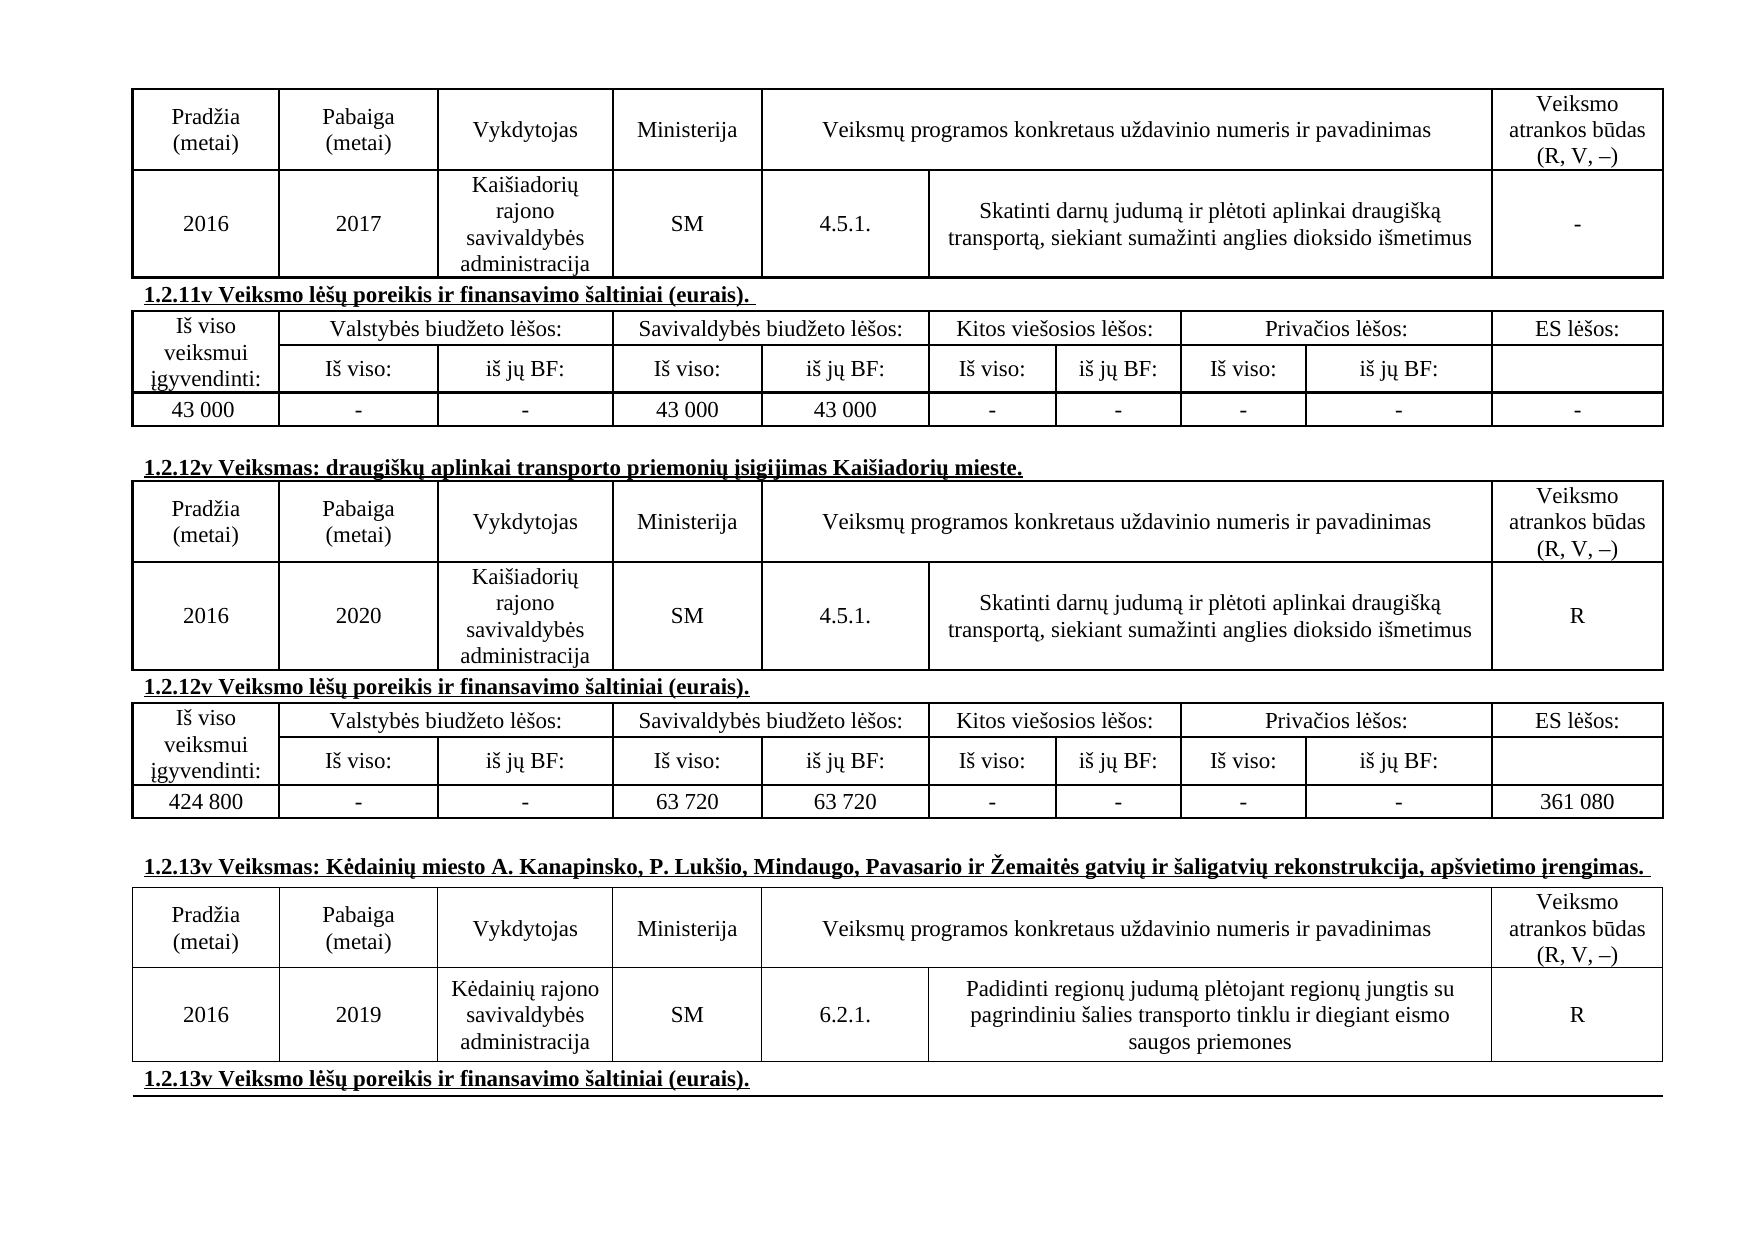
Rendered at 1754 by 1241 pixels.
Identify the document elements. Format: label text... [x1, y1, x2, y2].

table_cell Pradžia (metai) [134, 90, 278, 169]
table_cell 1.2.12v Veiksmas: draugiškų aplinkai transporto priemonių įsigijimas Kaišiadorių mieste. [133, 427, 1663, 480]
table_cell - [1182, 394, 1305, 425]
table_cell iš jų BF: [1057, 738, 1180, 783]
table_cell [1663, 276, 1692, 310]
table_cell [1663, 425, 1692, 480]
table_cell Vykdytojas [439, 482, 612, 561]
table_cell - [1057, 786, 1180, 817]
table_cell SM [613, 968, 761, 1061]
table_cell Iš viso: [280, 738, 437, 783]
table_cell Veiksmų programos konkretaus uždavinio numeris ir pavadinimas [762, 888, 1491, 967]
table_cell Ministerija [614, 482, 761, 561]
table_cell - [1307, 394, 1491, 425]
table_cell [128, 967, 132, 1061]
table_cell 6.2.1. [762, 968, 928, 1061]
table_cell - [1307, 786, 1491, 817]
table_cell - [1057, 394, 1180, 425]
table_cell [128, 425, 132, 480]
table_cell [128, 817, 132, 887]
table_cell Skatinti darnų judumą ir plėtoti aplinkai draugišką transportą, siekiant sumažinti anglies dioksido išmetimus [930, 171, 1491, 276]
table_cell Kaišiadorių rajono savivaldybės administracija [439, 171, 612, 276]
table_cell - [930, 394, 1055, 425]
table_cell 43 000 [763, 394, 928, 425]
table_cell Vykdytojas [439, 90, 612, 169]
table_cell iš jų BF: [1307, 346, 1491, 391]
table_cell [128, 669, 132, 702]
table_cell [1664, 736, 1692, 783]
table_cell Iš viso: [614, 346, 761, 391]
table_cell [1663, 887, 1692, 967]
table_cell - [439, 394, 612, 425]
table_cell [1663, 1061, 1692, 1095]
table_cell Privačios lėšos: [1182, 312, 1491, 344]
table_cell iš jų BF: [439, 346, 612, 391]
table_cell 2016 [134, 563, 278, 668]
table_cell Iš viso: [614, 738, 761, 783]
table_cell iš jų BF: [763, 738, 928, 783]
table_cell SM [614, 563, 761, 668]
table_cell [1664, 88, 1692, 169]
table_cell - [930, 786, 1055, 817]
table_cell 2016 [133, 968, 279, 1061]
table_cell Iš viso veiksmui įgyvendinti: [134, 704, 278, 783]
table_cell 63 720 [763, 786, 928, 817]
table_cell [1663, 967, 1692, 1061]
table_cell [1664, 169, 1692, 276]
table_cell - [280, 394, 437, 425]
table_cell 43 000 [134, 394, 278, 425]
table_cell 2020 [280, 563, 437, 668]
table_cell Kaišiadorių rajono savivaldybės administracija [439, 563, 612, 668]
table_cell [1664, 561, 1692, 668]
table_cell Savivaldybės biudžeto lėšos: [614, 704, 928, 736]
table_cell ES lėšos: [1493, 312, 1662, 344]
table_cell 2017 [280, 171, 437, 276]
table_cell Valstybės biudžeto lėšos: [280, 704, 612, 736]
table_cell [1664, 391, 1692, 425]
table_cell 424 800 [134, 786, 278, 817]
table_cell 2016 [134, 171, 278, 276]
table_cell [128, 276, 132, 310]
table_cell 1.2.11v Veiksmo lėšų poreikis ir finansavimo šaltiniai (eurais). [133, 279, 1663, 310]
table_cell Skatinti darnų judumą ir plėtoti aplinkai draugišką transportą, siekiant sumažinti anglies dioksido išmetimus [930, 563, 1491, 668]
table_cell 1.2.13v Veiksmo lėšų poreikis ir finansavimo šaltiniai (eurais). [133, 1062, 1663, 1095]
table_cell Padidinti regionų judumą plėtojant regionų jungtis su pagrindiniu šalies transporto tinklu ir diegiant eismo saugos priemones [929, 968, 1491, 1061]
table_cell - [439, 786, 612, 817]
table_cell [128, 887, 132, 967]
table_cell Pradžia (metai) [134, 482, 278, 561]
table_cell Pradžia (metai) [133, 888, 279, 967]
table_cell iš jų BF: [763, 346, 928, 391]
table_cell Iš viso: [1182, 738, 1305, 783]
table_cell [1664, 344, 1692, 391]
table_cell SM [614, 171, 761, 276]
table_cell Savivaldybės biudžeto lėšos: [614, 312, 928, 344]
table_cell Kėdainių rajono savivaldybės administracija [438, 968, 612, 1061]
table_cell Ministerija [613, 888, 761, 967]
table_cell [1664, 480, 1692, 561]
table_cell Iš viso: [930, 346, 1055, 391]
table_cell R [1493, 563, 1662, 668]
table_cell Pabaiga (metai) [280, 90, 437, 169]
table_cell iš jų BF: [1057, 346, 1180, 391]
table_cell 43 000 [614, 394, 761, 425]
table_cell Veiksmo atrankos būdas (R, V, –) [1493, 482, 1662, 561]
table_cell 63 720 [614, 786, 761, 817]
table_cell Veiksmų programos konkretaus uždavinio numeris ir pavadinimas [763, 482, 1491, 561]
table_cell Valstybės biudžeto lėšos: [280, 312, 612, 344]
table_cell Kitos viešosios lėšos: [930, 312, 1180, 344]
table_cell [128, 1061, 132, 1095]
table_cell [1663, 817, 1692, 887]
table_cell ES lėšos: [1493, 704, 1662, 736]
table_cell 361 080 [1493, 786, 1662, 817]
table_cell - [1493, 394, 1662, 425]
table_cell Iš viso veiksmui įgyvendinti: [134, 312, 278, 391]
table_cell Privačios lėšos: [1182, 704, 1491, 736]
table_cell Kitos viešosios lėšos: [930, 704, 1180, 736]
table_cell [1493, 738, 1662, 783]
table_cell iš jų BF: [1307, 738, 1491, 783]
table_cell Veiksmo atrankos būdas (R, V, –) [1492, 888, 1662, 967]
table_cell Pabaiga (metai) [280, 888, 437, 967]
table_cell - [1493, 171, 1662, 276]
table_cell [1664, 310, 1692, 344]
table_cell - [280, 786, 437, 817]
table_cell Iš viso: [1182, 346, 1305, 391]
table_cell Pabaiga (metai) [280, 482, 437, 561]
table_cell 1.2.13v Veiksmas: Kėdainių miesto A. Kanapinsko, P. Lukšio, Mindaugo, Pavasario ir Žemaitės gatvių ir šaligatvių rekonstrukcija, apšvietimo įrengimas. [133, 819, 1663, 887]
table_cell [1664, 784, 1692, 817]
table_cell [1493, 346, 1662, 391]
table_cell Iš viso: [280, 346, 437, 391]
table_cell Iš viso: [930, 738, 1055, 783]
table_cell Ministerija [614, 90, 761, 169]
table_cell Vykdytojas [438, 888, 612, 967]
table_cell Veiksmų programos konkretaus uždavinio numeris ir pavadinimas [763, 90, 1491, 169]
table_cell 2019 [280, 968, 437, 1061]
table_cell - [1182, 786, 1305, 817]
table_cell [1663, 669, 1692, 702]
table_cell 1.2.12v Veiksmo lėšų poreikis ir finansavimo šaltiniai (eurais). [133, 671, 1663, 702]
table_cell 4.5.1. [763, 171, 928, 276]
table_cell Veiksmo atrankos būdas (R, V, –) [1493, 90, 1662, 169]
table_cell [1664, 702, 1692, 736]
table_cell R [1492, 968, 1662, 1061]
table_cell iš jų BF: [439, 738, 612, 783]
table_cell 4.5.1. [763, 563, 928, 668]
